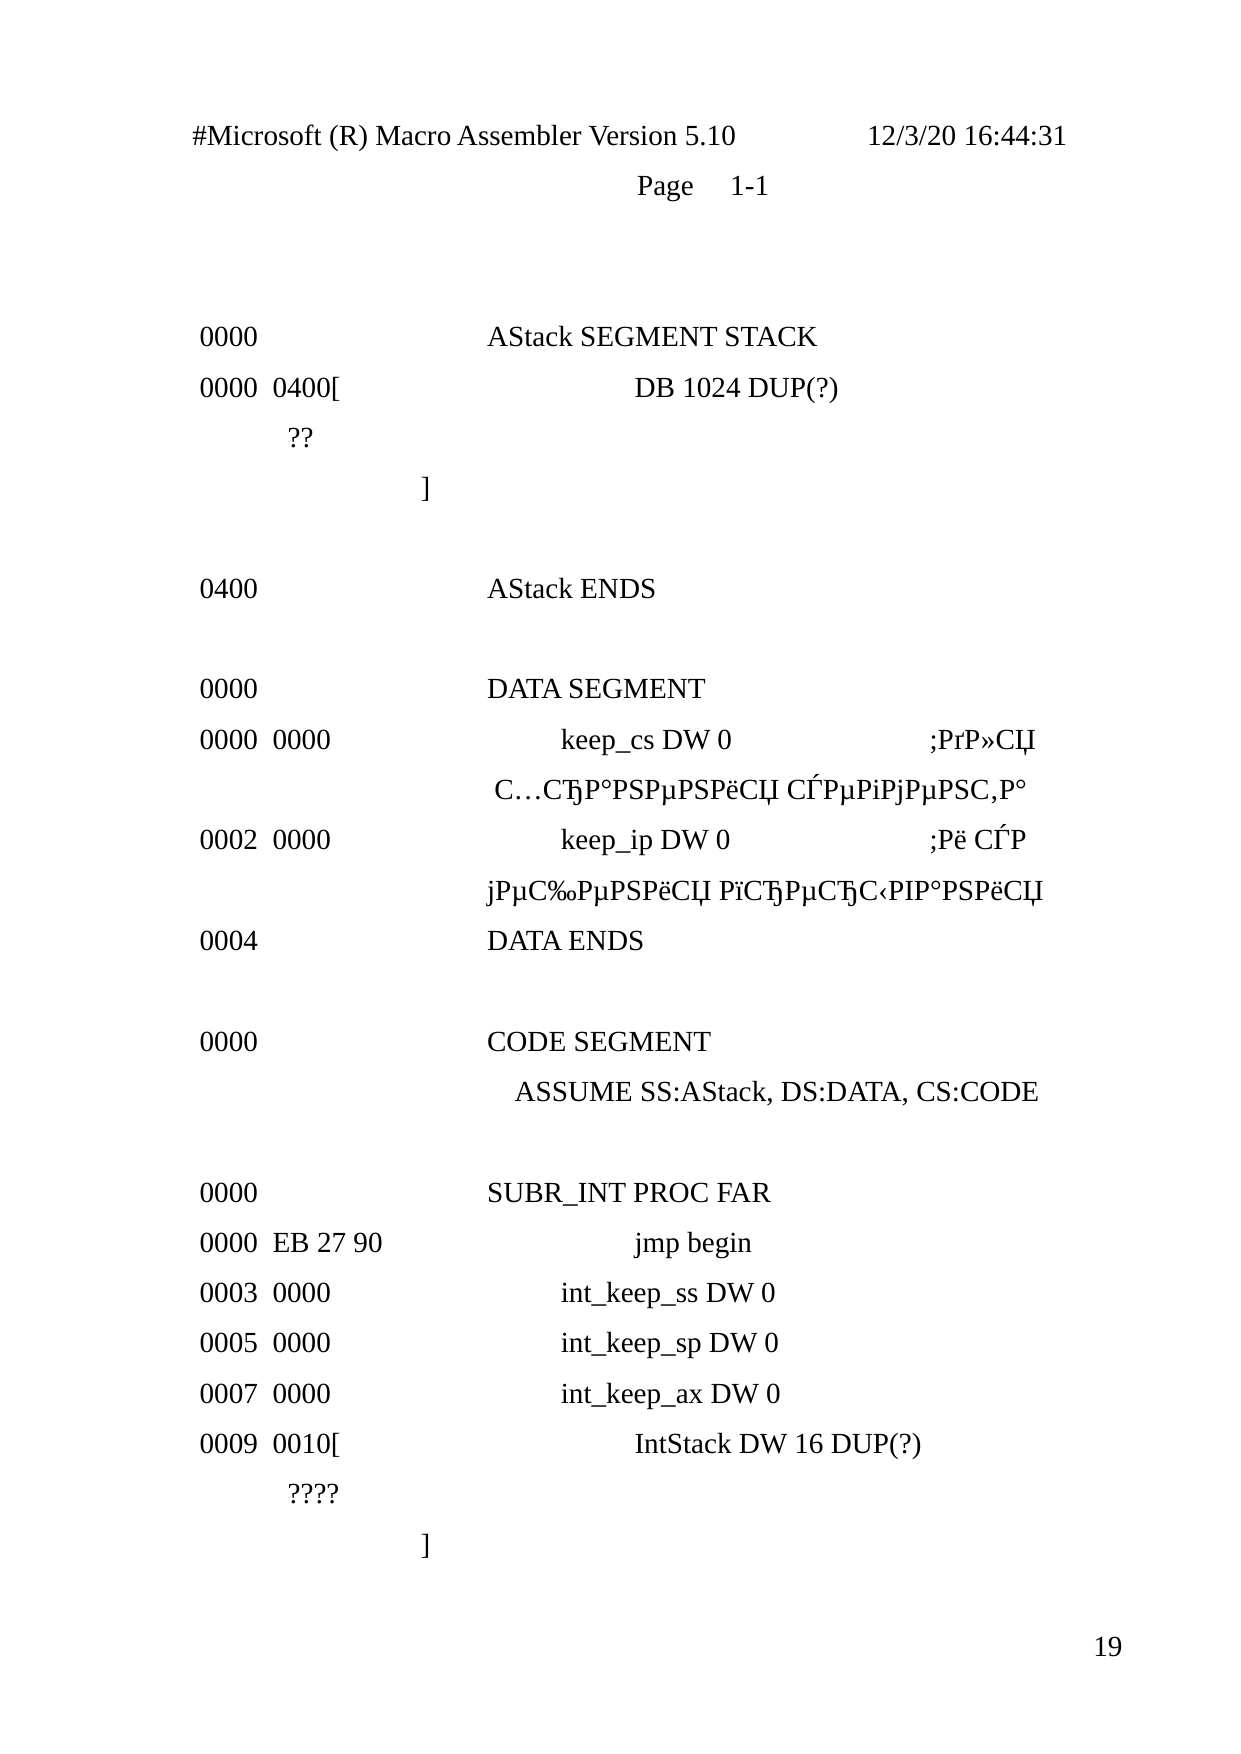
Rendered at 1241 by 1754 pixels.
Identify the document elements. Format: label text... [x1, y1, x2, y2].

text 0000 0400[ DB 1024 DUP(?) [118, 370, 1122, 403]
text С…СЂР°РЅРµРЅРёСЏ СЃРµРіРјРµРЅС‚Р° [118, 772, 1122, 806]
text 0003 0000 int_keep_ss DW 0 [118, 1275, 1122, 1309]
text ?? [118, 420, 1122, 453]
text 0005 0000 int_keep_sp DW 0 [118, 1326, 1122, 1359]
text 0000 DATA SEGMENT [118, 672, 1122, 705]
text 0009 0010[ IntStack DW 16 DUP(?) [118, 1426, 1122, 1460]
text 0004 DATA ENDS [118, 923, 1122, 957]
text 0400 AStack ENDS [118, 571, 1122, 604]
text 0000 EB 27 90 jmp begin [118, 1225, 1122, 1258]
text 0000 AStack SEGMENT STACK [118, 319, 1122, 353]
text #Microsoft (R) Macro Assembler Version 5.10 12/3/20 16:44:31 [118, 118, 1122, 152]
text ???? [118, 1477, 1122, 1510]
text 0002 0000 keep_ip DW 0 ;Рё СЃР [118, 822, 1122, 856]
text 0000 SUBR_INT PROC FAR [118, 1175, 1122, 1208]
text 0000 0000 keep_cs DW 0 ;РґР»СЏ [118, 722, 1122, 755]
text ] [118, 1527, 1122, 1560]
text Page 1-1 [118, 168, 1122, 202]
text 0007 0000 int_keep_ax DW 0 [118, 1376, 1122, 1409]
text јРµС‰РµРЅРёСЏ РїСЂРµСЂС‹РІР°РЅРёСЏ [118, 873, 1122, 906]
text ] [118, 470, 1122, 504]
text 0000 CODE SEGMENT [118, 1024, 1122, 1057]
text ASSUME SS:AStack, DS:DATA, CS:CODE [118, 1074, 1122, 1108]
